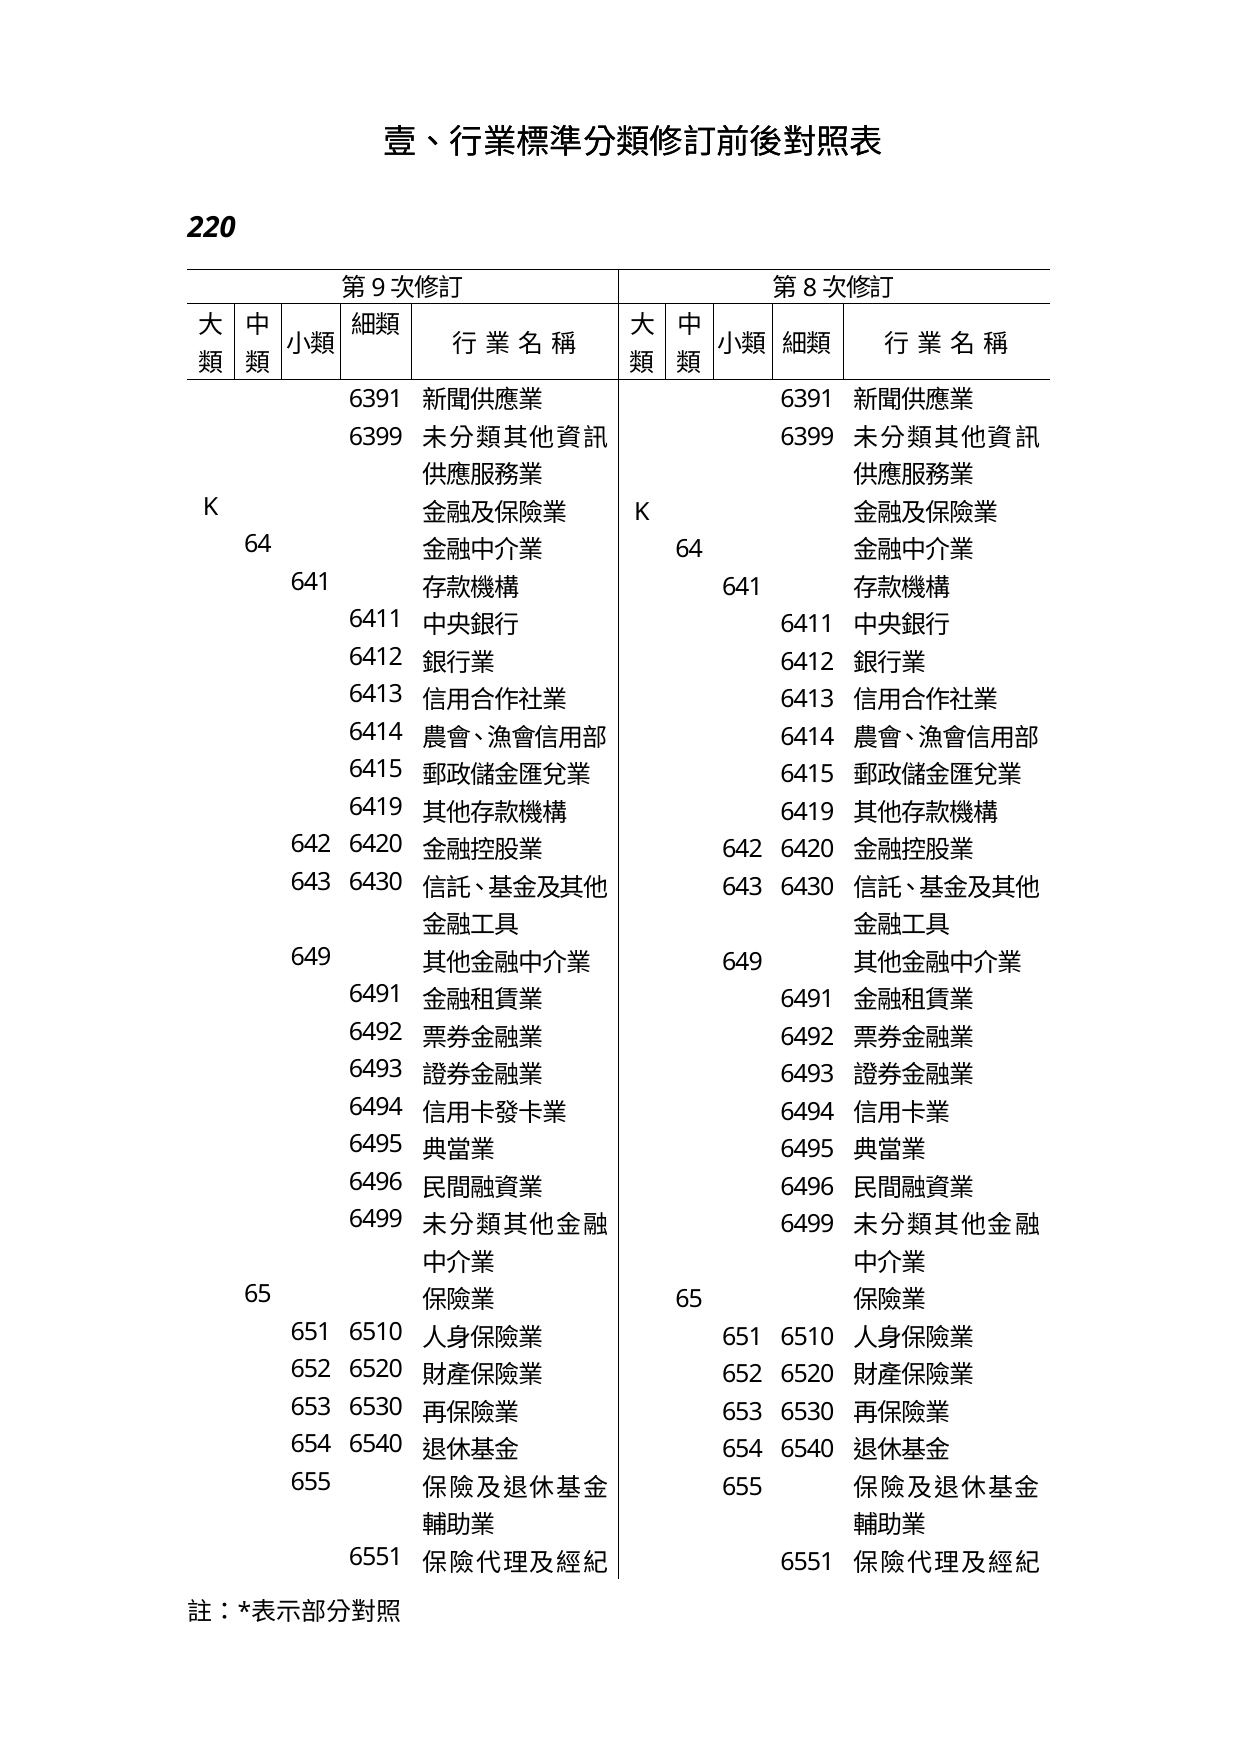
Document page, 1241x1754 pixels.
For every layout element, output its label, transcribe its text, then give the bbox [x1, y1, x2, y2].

table_cell [666, 1392, 713, 1429]
table_cell [235, 1429, 282, 1467]
table_cell [713, 1092, 772, 1129]
table_cell [713, 792, 772, 829]
table_cell 典當業 [412, 1129, 618, 1167]
table_cell 金融中介業 [412, 529, 618, 567]
table_cell 小類 [714, 304, 772, 379]
table_cell [187, 1542, 234, 1579]
table_cell [235, 942, 282, 979]
table_cell 649 [282, 942, 341, 979]
table_cell 金融及保險業 [412, 492, 618, 529]
table_cell 6493 [341, 1054, 412, 1092]
table_cell [235, 679, 282, 717]
table_cell [235, 1092, 282, 1129]
table_cell 649 [713, 942, 772, 979]
table_cell 655 [713, 1467, 772, 1542]
table_cell [282, 1542, 341, 1579]
table_cell [713, 1167, 772, 1204]
table_cell 653 [713, 1392, 772, 1429]
table_cell 643 [282, 867, 341, 942]
table_cell [187, 1354, 234, 1392]
table_cell [666, 492, 713, 529]
table_cell 金融中介業 [843, 529, 1050, 567]
table_cell [666, 1467, 713, 1542]
table_cell 票券金融業 [843, 1017, 1050, 1054]
table_cell 6494 [341, 1092, 412, 1129]
table_cell 中類 [235, 304, 281, 379]
table_cell 6419 [772, 792, 843, 829]
table_cell [235, 1317, 282, 1354]
table_cell 中類 [666, 304, 713, 379]
table_cell 6492 [772, 1017, 843, 1054]
table_cell [666, 829, 713, 867]
table_cell 654 [713, 1429, 772, 1467]
table_cell 金融租賃業 [843, 979, 1050, 1017]
table_cell [282, 717, 341, 754]
table_cell 6415 [341, 754, 412, 792]
table_cell [282, 642, 341, 679]
table_cell [282, 604, 341, 642]
table_cell [187, 1092, 234, 1129]
table_cell [772, 1467, 843, 1542]
table_cell 民間融資業 [843, 1167, 1050, 1204]
table_cell [235, 979, 282, 1017]
table_cell 典當業 [843, 1129, 1050, 1167]
table_cell [619, 942, 666, 979]
table_cell 6520 [772, 1354, 843, 1392]
table_cell 6496 [772, 1167, 843, 1204]
table_cell [187, 942, 234, 979]
table_header 第8次修訂 [619, 270, 1050, 303]
table_cell [713, 380, 772, 417]
table_cell 6391 [772, 380, 843, 417]
table_cell K [187, 492, 234, 529]
table_cell [666, 1429, 713, 1467]
table_cell 未分類其他資訊供應服務業 [843, 417, 1050, 492]
table_cell [666, 867, 713, 942]
table_cell [341, 567, 412, 604]
table_cell 信託、基金及其他金融工具 [843, 867, 1050, 942]
table_cell [282, 417, 341, 492]
table_cell 大類 [187, 304, 234, 379]
table_cell [341, 492, 412, 529]
table_cell [235, 1167, 282, 1204]
table_cell 銀行業 [843, 642, 1050, 679]
table_cell [187, 1279, 234, 1317]
table_cell [187, 1017, 234, 1054]
table_cell 郵政儲金匯兌業 [412, 754, 618, 792]
table_cell 存款機構 [412, 567, 618, 604]
table_cell [666, 942, 713, 979]
table_cell [666, 1542, 713, 1579]
table_cell [619, 1429, 666, 1467]
table_cell [666, 754, 713, 792]
table_cell [187, 679, 234, 717]
table_cell [666, 604, 713, 642]
table_cell 6540 [772, 1429, 843, 1467]
table_cell [282, 1129, 341, 1167]
table_cell 保險代理及經紀 [843, 1542, 1050, 1579]
table_cell 6493 [772, 1054, 843, 1092]
table_cell [187, 1129, 234, 1167]
table_cell [713, 717, 772, 754]
table_cell 6551 [772, 1542, 843, 1579]
table_cell [187, 1429, 234, 1467]
table_cell 未分類其他金融中介業 [843, 1204, 1050, 1279]
table_cell [282, 979, 341, 1017]
table_cell [772, 529, 843, 567]
table_cell [713, 529, 772, 567]
table_cell [619, 792, 666, 829]
table_cell [619, 717, 666, 754]
table_cell 6510 [772, 1317, 843, 1354]
table_cell [666, 679, 713, 717]
table_cell [235, 1054, 282, 1092]
table_cell [772, 942, 843, 979]
table_cell 6499 [341, 1204, 412, 1279]
table_cell [187, 1054, 234, 1092]
table_cell [187, 1467, 234, 1542]
table_cell [666, 1092, 713, 1129]
table_cell [235, 1129, 282, 1167]
table_cell 財產保險業 [412, 1354, 618, 1392]
table_cell [713, 1279, 772, 1317]
table_cell [713, 1204, 772, 1279]
table_cell 6491 [772, 979, 843, 1017]
table_cell 信用卡發卡業 [412, 1092, 618, 1129]
table_cell 6494 [772, 1092, 843, 1129]
table_cell [235, 417, 282, 492]
table_cell [187, 829, 234, 867]
table_cell [235, 829, 282, 867]
table_cell 未分類其他金融中介業 [412, 1204, 618, 1279]
table_cell [619, 679, 666, 717]
table_cell 6419 [341, 792, 412, 829]
table_cell 6540 [341, 1429, 412, 1467]
table_cell [619, 1317, 666, 1354]
table_cell 6414 [341, 717, 412, 754]
table_cell [187, 380, 234, 417]
table_cell [235, 1017, 282, 1054]
table_cell 保險業 [843, 1279, 1050, 1317]
table_cell [235, 604, 282, 642]
table_cell 人身保險業 [412, 1317, 618, 1354]
table_cell 保險及退休基金輔助業 [843, 1467, 1050, 1542]
table_cell [619, 1204, 666, 1279]
table_cell [235, 754, 282, 792]
table_cell 6530 [341, 1392, 412, 1429]
table_cell [187, 642, 234, 679]
table_cell 6415 [772, 754, 843, 792]
table_cell 行 業 名 稱 [844, 304, 1050, 379]
table_cell 6510 [341, 1317, 412, 1354]
table_cell [619, 1279, 666, 1317]
table_cell [666, 1167, 713, 1204]
table_cell 6520 [341, 1354, 412, 1392]
table_cell 其他存款機構 [843, 792, 1050, 829]
table_cell [235, 492, 282, 529]
table_cell [666, 642, 713, 679]
table_cell 中央銀行 [412, 604, 618, 642]
table_cell 653 [282, 1392, 341, 1429]
table_cell 6420 [341, 829, 412, 867]
table_cell [619, 1167, 666, 1204]
table_cell 農會、漁會信用部 [843, 717, 1050, 754]
table_cell 大類 [619, 304, 665, 379]
table_cell [282, 1167, 341, 1204]
table_cell 新聞供應業 [843, 380, 1050, 417]
table_cell [187, 604, 234, 642]
table_cell [235, 567, 282, 604]
table_cell [713, 1054, 772, 1092]
table_cell 6399 [772, 417, 843, 492]
table_cell 65 [235, 1279, 282, 1317]
table_cell [187, 717, 234, 754]
table_cell 652 [713, 1354, 772, 1392]
table_cell [235, 380, 282, 417]
table_cell 證券金融業 [412, 1054, 618, 1092]
table_cell 6495 [772, 1129, 843, 1167]
table_cell 民間融資業 [412, 1167, 618, 1204]
table_cell 信託、基金及其他金融工具 [412, 867, 618, 942]
table_cell 證券金融業 [843, 1054, 1050, 1092]
table_cell [187, 754, 234, 792]
table_cell 細類 [773, 304, 843, 379]
table_cell [282, 1204, 341, 1279]
table_cell [282, 679, 341, 717]
table_cell [341, 1279, 412, 1317]
table_cell [235, 1392, 282, 1429]
table_cell [282, 529, 341, 567]
table_cell [713, 679, 772, 717]
table_cell [713, 979, 772, 1017]
table_cell [713, 642, 772, 679]
table_cell [282, 492, 341, 529]
table_cell [666, 717, 713, 754]
table_cell [619, 1354, 666, 1392]
table_cell [619, 829, 666, 867]
table_cell 金融及保險業 [843, 492, 1050, 529]
table_cell 651 [713, 1317, 772, 1354]
table_cell 6411 [772, 604, 843, 642]
table_cell 6551 [341, 1542, 412, 1579]
table_cell 642 [713, 829, 772, 867]
table_cell 6430 [772, 867, 843, 942]
table_cell 小類 [282, 304, 340, 379]
table_cell 存款機構 [843, 567, 1050, 604]
table_cell [666, 1354, 713, 1392]
table_cell 農會、漁會信用部 [412, 717, 618, 754]
table_cell [187, 867, 234, 942]
table_cell 6499 [772, 1204, 843, 1279]
table_cell [619, 1054, 666, 1092]
table_cell [235, 1354, 282, 1392]
table_cell [666, 417, 713, 492]
table_cell [619, 1092, 666, 1129]
table_cell 行 業 名 稱 [412, 304, 618, 379]
table_cell [666, 380, 713, 417]
table_cell [619, 1017, 666, 1054]
table_cell [187, 979, 234, 1017]
table_cell 再保險業 [412, 1392, 618, 1429]
table_cell [666, 1129, 713, 1167]
table_cell [235, 1204, 282, 1279]
table_cell [187, 1167, 234, 1204]
table_cell [713, 604, 772, 642]
table_cell 信用卡業 [843, 1092, 1050, 1129]
table_cell 65 [666, 1279, 713, 1317]
table_cell K [619, 492, 666, 529]
table_cell [282, 754, 341, 792]
table_cell 保險代理及經紀 [412, 1542, 618, 1579]
table_cell [187, 567, 234, 604]
table_cell [619, 754, 666, 792]
table_cell 6491 [341, 979, 412, 1017]
table_cell 票券金融業 [412, 1017, 618, 1054]
table_cell [666, 1054, 713, 1092]
table_cell 654 [282, 1429, 341, 1467]
table_cell [235, 1467, 282, 1542]
table_cell [666, 567, 713, 604]
table_cell 退休基金 [843, 1429, 1050, 1467]
table_cell [235, 717, 282, 754]
table_cell 651 [282, 1317, 341, 1354]
table_cell [666, 979, 713, 1017]
table_cell [187, 1392, 234, 1429]
table_cell 退休基金 [412, 1429, 618, 1467]
table_cell [187, 792, 234, 829]
table_cell 再保險業 [843, 1392, 1050, 1429]
table_cell 6391 [341, 380, 412, 417]
table_cell 其他金融中介業 [412, 942, 618, 979]
table_cell 6412 [772, 642, 843, 679]
table_cell [619, 1542, 666, 1579]
table_cell 金融租賃業 [412, 979, 618, 1017]
table_cell [619, 979, 666, 1017]
table_cell [619, 380, 666, 417]
table_cell [341, 1467, 412, 1542]
table_cell 其他金融中介業 [843, 942, 1050, 979]
table_cell 銀行業 [412, 642, 618, 679]
table_cell 6530 [772, 1392, 843, 1429]
table_cell 642 [282, 829, 341, 867]
table_cell [187, 1204, 234, 1279]
table_cell [713, 1017, 772, 1054]
table_cell [619, 642, 666, 679]
table_cell [619, 1129, 666, 1167]
table_cell [713, 417, 772, 492]
table_cell 6414 [772, 717, 843, 754]
table_cell [713, 754, 772, 792]
table_cell 6412 [341, 642, 412, 679]
table_cell [187, 1317, 234, 1354]
table_cell 6420 [772, 829, 843, 867]
table_cell [282, 1092, 341, 1129]
table_cell 655 [282, 1467, 341, 1542]
table_cell [282, 1054, 341, 1092]
table_cell [282, 380, 341, 417]
table_cell [235, 1542, 282, 1579]
table_cell [235, 867, 282, 942]
table_cell [713, 1542, 772, 1579]
table_cell [187, 417, 234, 492]
table_cell 其他存款機構 [412, 792, 618, 829]
table_cell 人身保險業 [843, 1317, 1050, 1354]
table_cell [772, 1279, 843, 1317]
table_cell 6399 [341, 417, 412, 492]
table_cell 6413 [772, 679, 843, 717]
table_cell 新聞供應業 [412, 380, 618, 417]
table_cell [666, 792, 713, 829]
table_cell [619, 867, 666, 942]
table_cell 金融控股業 [843, 829, 1050, 867]
table_cell [619, 604, 666, 642]
table_cell 未分類其他資訊供應服務業 [412, 417, 618, 492]
table_cell [666, 1204, 713, 1279]
table_cell [713, 492, 772, 529]
table_cell 財產保險業 [843, 1354, 1050, 1392]
table_cell [666, 1317, 713, 1354]
table_cell [282, 792, 341, 829]
table_cell 652 [282, 1354, 341, 1392]
table_cell 6495 [341, 1129, 412, 1167]
table_cell [619, 417, 666, 492]
table_cell 6413 [341, 679, 412, 717]
table_header 第9次修訂 [187, 270, 618, 303]
table_cell [619, 567, 666, 604]
table_cell 641 [713, 567, 772, 604]
table_cell 中央銀行 [843, 604, 1050, 642]
table_cell [187, 529, 234, 567]
table_cell [619, 1467, 666, 1542]
table_cell 保險業 [412, 1279, 618, 1317]
table_cell [619, 529, 666, 567]
table_cell 64 [666, 529, 713, 567]
table_cell 保險及退休基金輔助業 [412, 1467, 618, 1542]
table_cell [666, 1017, 713, 1054]
table_cell 信用合作社業 [843, 679, 1050, 717]
table_cell 郵政儲金匯兌業 [843, 754, 1050, 792]
table_cell [341, 942, 412, 979]
table_cell 6430 [341, 867, 412, 942]
table_cell 細類 [341, 304, 411, 379]
table_cell 6492 [341, 1017, 412, 1054]
table_cell 6496 [341, 1167, 412, 1204]
table_cell [282, 1279, 341, 1317]
table_cell [282, 1017, 341, 1054]
table_cell 64 [235, 529, 282, 567]
table_cell [713, 1129, 772, 1167]
table_cell [235, 792, 282, 829]
table_cell [619, 1392, 666, 1429]
table_cell [235, 642, 282, 679]
table_cell [772, 567, 843, 604]
table_cell 金融控股業 [412, 829, 618, 867]
table_cell [772, 492, 843, 529]
table_cell 641 [282, 567, 341, 604]
table_cell 643 [713, 867, 772, 942]
table_cell 6411 [341, 604, 412, 642]
table_cell [341, 529, 412, 567]
table_cell 信用合作社業 [412, 679, 618, 717]
